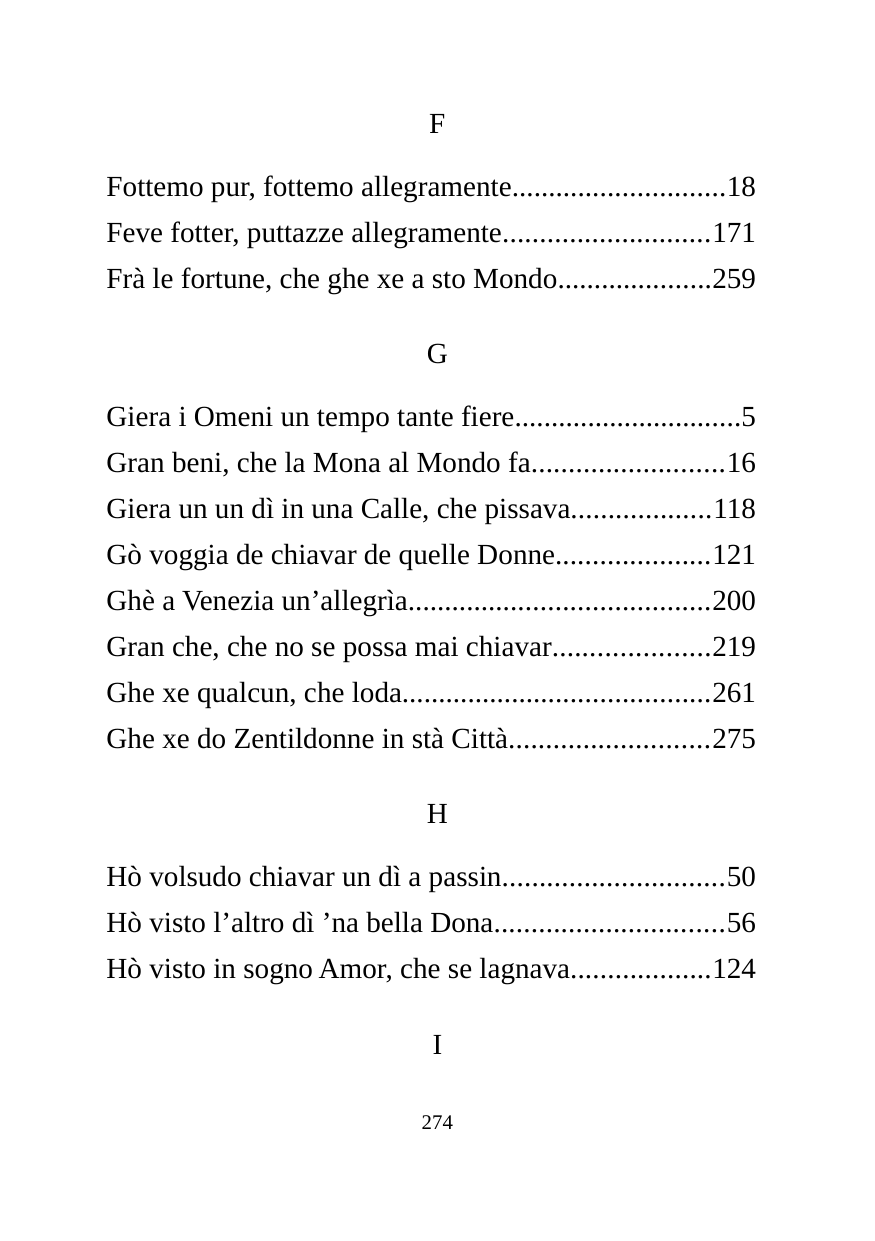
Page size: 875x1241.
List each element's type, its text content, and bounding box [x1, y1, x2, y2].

text Hò visto in sogno Amor, che se lagnava 124 [106, 951, 768, 985]
text Gran che, che no se possa mai chiavar 219 [106, 629, 768, 663]
text Frà le fortune, che ghe xe a sto Mondo 259 [106, 261, 768, 295]
text G [106, 337, 768, 370]
text Gò voggia de chiavar de quelle Donne 121 [106, 537, 768, 571]
text H [106, 797, 768, 830]
text Giera un un dì in una Calle, che pissava 118 [106, 491, 768, 525]
text Hò volsudo chiavar un dì a passin 50 [106, 859, 768, 893]
text I [106, 1027, 768, 1060]
text F [106, 106, 768, 140]
text Ghe xe qualcun, che loda 261 [106, 675, 768, 709]
text Fottemo pur, fottemo allegramente 18 [106, 169, 768, 203]
text Ghe xe do Zentildonne in stà Città 275 [106, 721, 768, 755]
text Gran beni, che la Mona al Mondo fa 16 [106, 446, 768, 479]
text Feve fotter, puttazze allegramente 171 [106, 215, 768, 249]
text Giera i Omeni un tempo tante fiere 5 [106, 399, 768, 433]
text Hò visto l’altro dì ’na bella Dona 56 [106, 906, 768, 939]
text Ghè a Venezia un’allegrìa 200 [106, 583, 768, 617]
